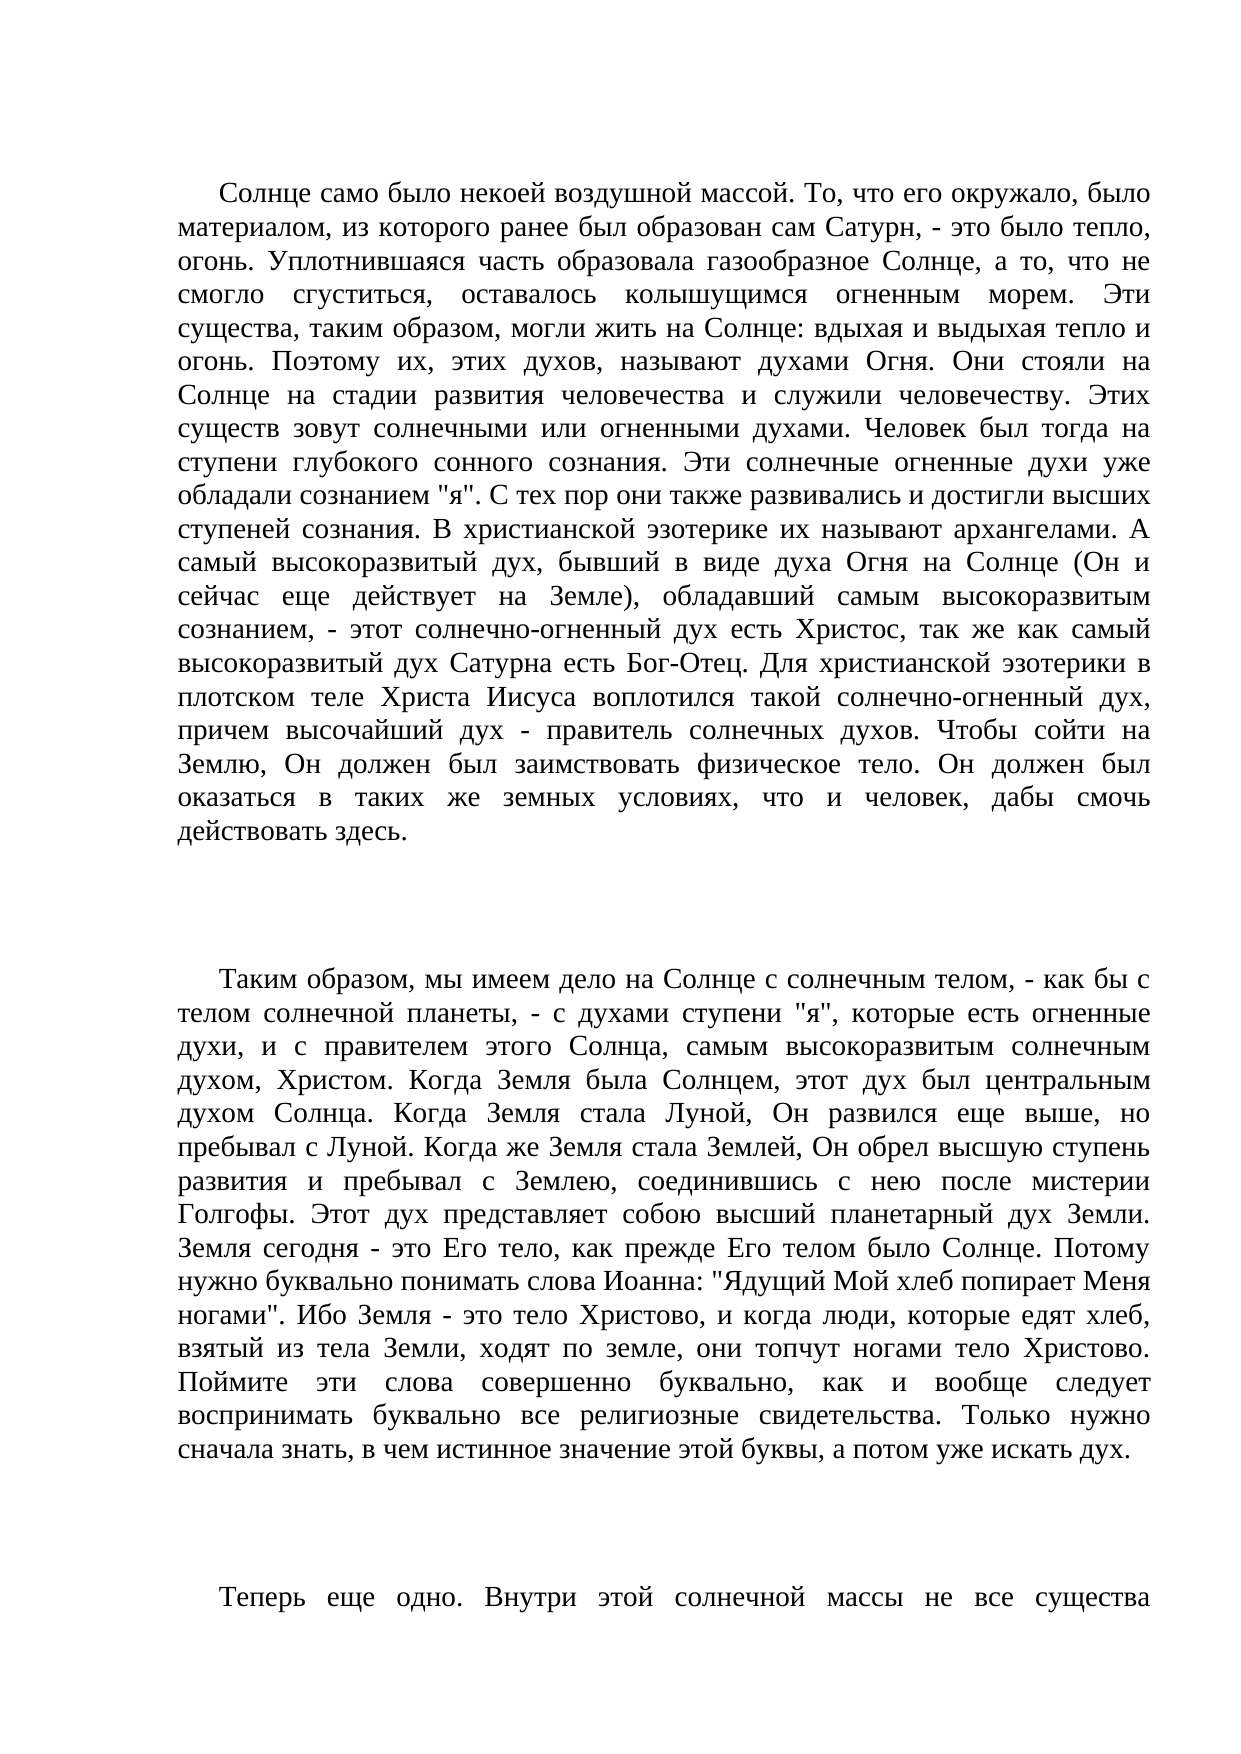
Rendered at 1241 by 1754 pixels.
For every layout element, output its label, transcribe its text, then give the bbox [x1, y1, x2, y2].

text Таким образом, мы имеем дело на Солнце с солнечным телом, - как бы с телом солнечной планеты, - с духами ступени "я", которые есть огненные духи, и с правителем этого Солнца, самым высокоразвитым солнечным духом, Христом. Когда Земля была Солнцем, этот дух был центральным духом Солнца. Когда Земля стала Луной, Он развился еще выше, но пребывал с Луной. Когда же Земля стала Землей, Он обрел высшую ступень развития и пребывал с Землею, соединившись с нею после мистерии Голгофы. Этот дух представляет собою высший планетарный дух Земли. Земля сегодня - это Его тело, как прежде Его телом было Солнце. Потому нужно буквально понимать слова Иоанна: "Ядущий Мой хлеб попирает Меня ногами". Ибо Земля - это тело Христово, и когда люди, которые едят хлеб, взятый из тела Земли, ходят по земле, они топчут ногами тело Христово. Поймите эти слова совершенно буквально, как и вообще следует воспринимать буквально все религиозные свидетельства. Только нужно сначала знать, в чем истинное значение этой буквы, а потом уже искать дух. [177, 961, 1152, 1464]
text Солнце само было некоей воздушной массой. То, что его окружало, было материалом, из которого ранее был образован сам Сатурн, - это было тепло, огонь. Уплотнившаяся часть образовала газообразное Солнце, а то, что не смогло сгуститься, оставалось колышущимся огненным морем. Эти существа, таким образом, могли жить на Солнце: вдыхая и выдыхая тепло и огонь. Поэтому их, этих духов, называют духами Огня. Они стояли на Солнце на стадии развития человечества и служили человечеству. Этих существ зовут солнечными или огненными духами. Человек был тогда на ступени глубокого сонного сознания. Эти солнечные огненные духи уже обладали сознанием "я". С тех пор они также развивались и достигли высших ступеней сознания. В христианской эзотерике их называют архангелами. А самый высокоразвитый дух, бывший в виде духа Огня на Солнце (Он и сейчас еще действует на Земле), обладавший самым высокоразвитым сознанием, - этот солнечно-огненный дух есть Христос, так же как самый высокоразвитый дух Сатурна есть Бог-Отец. Для христианской эзотерики в плотском теле Христа Иисуса воплотился такой солнечно-огненный дух, причем высочайший дух - правитель солнечных духов. Чтобы сойти на Землю, Он должен был заимствовать физическое тело. Он должен был оказаться в таких же земных условиях, что и человек, дабы смочь действовать здесь. [177, 176, 1152, 846]
text Теперь еще одно. Внутри этой солнечной массы не все существа [177, 1579, 1152, 1613]
